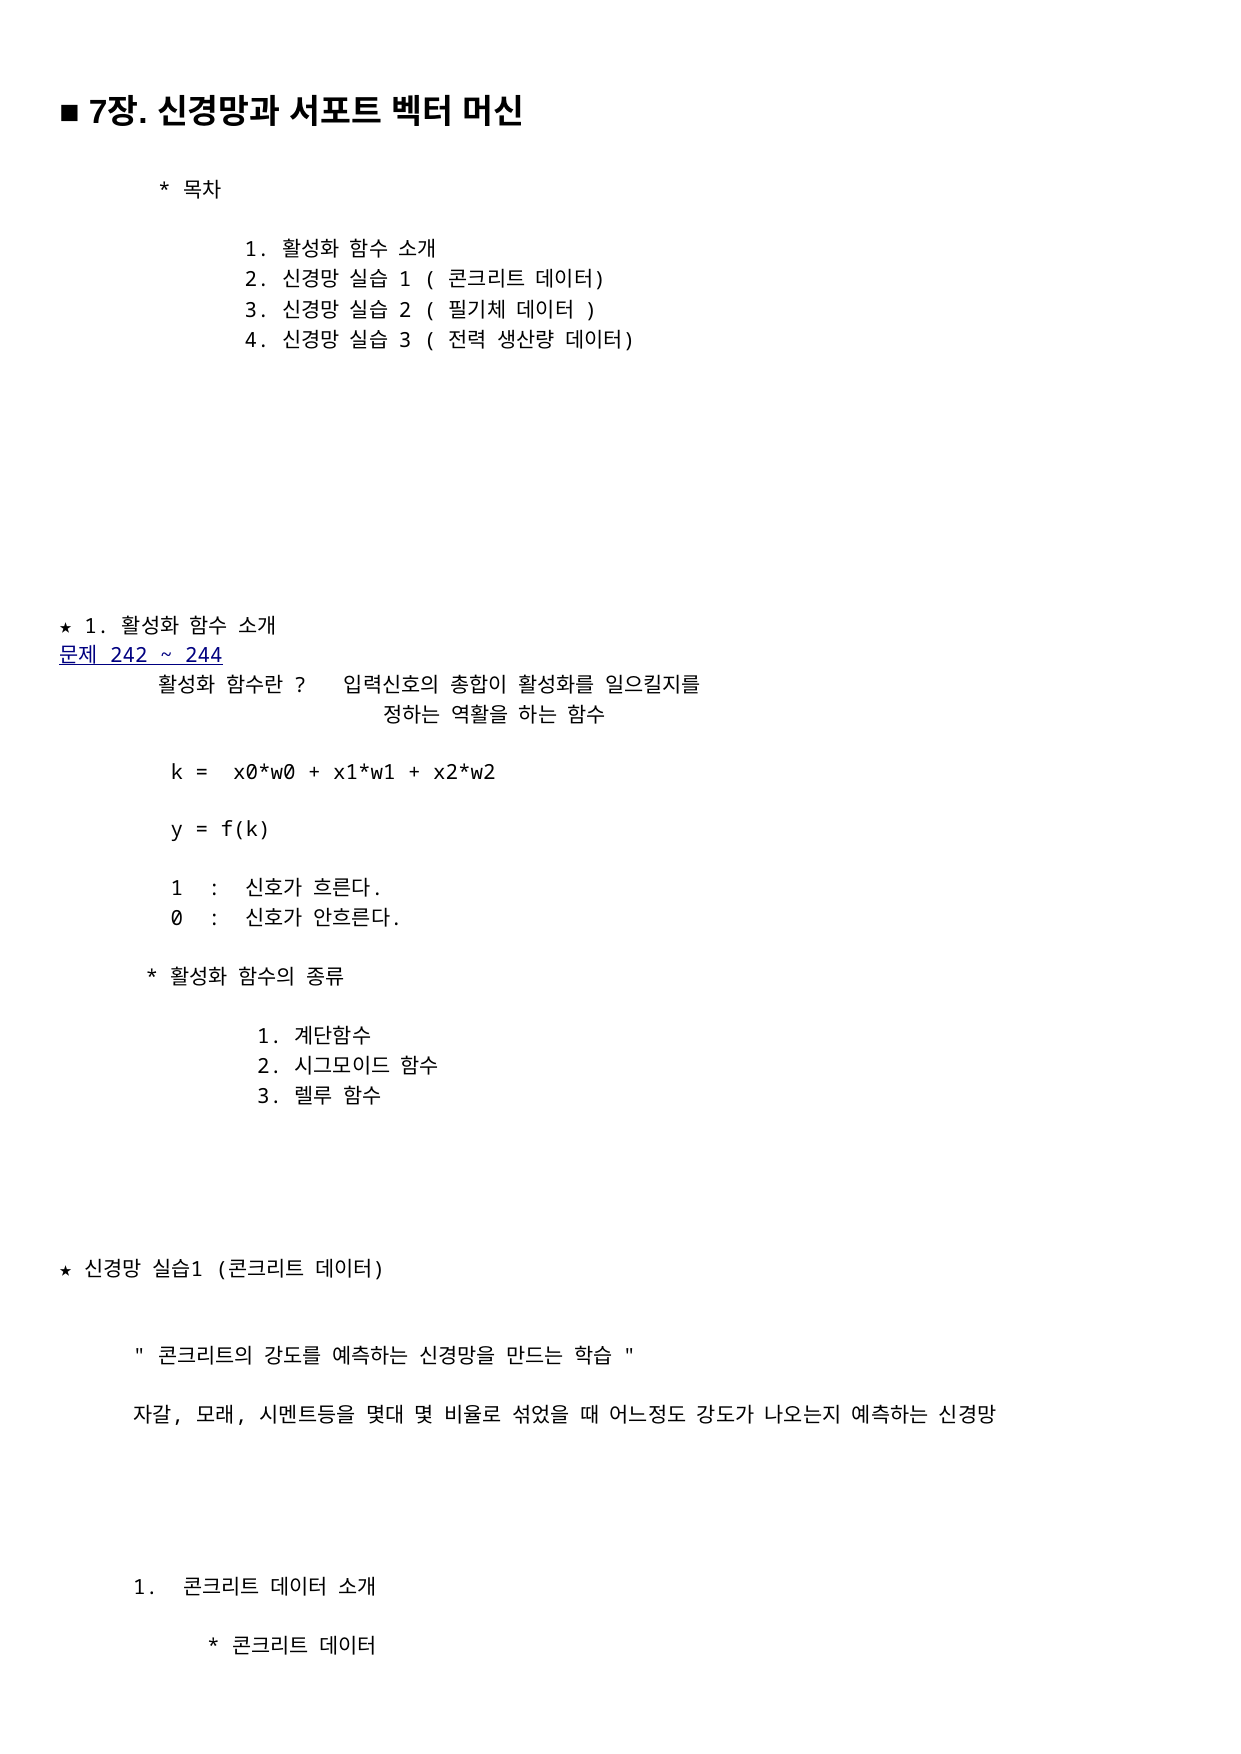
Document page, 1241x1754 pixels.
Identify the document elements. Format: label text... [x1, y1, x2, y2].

text * 콘크리트 데이터 [59, 1629, 1181, 1659]
text 2. 신경망 실습 1 ( 콘크리트 데이터) [59, 263, 1181, 293]
subtitle ■ 7장. 신경망과 서포트 벡터 머신 [59, 84, 1181, 133]
text 4. 신경망 실습 3 ( 전력 생산량 데이터) [59, 323, 1181, 353]
text 문제 242 ~ 244 [59, 640, 1181, 668]
text 활성화 함수란 ? 입력신호의 총합이 활성화를 일으킬지를 [59, 668, 1181, 698]
text k = x0*w0 + x1*w1 + x2*w2 [59, 757, 1181, 786]
text 1. 콘크리트 데이터 소개 [59, 1570, 1181, 1601]
text ★ 1. 활성화 함수 소개 [59, 609, 1181, 640]
text 1. 계단함수 [59, 1019, 1181, 1049]
text y = f(k) [59, 814, 1181, 843]
text 1 : 신호가 흐른다. [59, 871, 1181, 901]
text 1. 활성화 함수 소개 [59, 232, 1181, 263]
text 3. 렐루 함수 [59, 1079, 1181, 1110]
text * 목차 [59, 173, 1181, 204]
text " 콘크리트의 강도를 예측하는 신경망을 만드는 학습 " [59, 1339, 1181, 1369]
text ★ 신경망 실습1 (콘크리트 데이터) [59, 1252, 1181, 1282]
text 자갈, 모래, 시멘트등을 몇대 몇 비율로 섞었을 때 어느정도 강도가 나오는지 예측하는 신경망 [59, 1398, 1181, 1428]
text 3. 신경망 실습 2 ( 필기체 데이터 ) [59, 293, 1181, 323]
text * 활성화 함수의 종류 [59, 960, 1181, 990]
text 2. 시그모이드 함수 [59, 1049, 1181, 1079]
text 0 : 신호가 안흐른다. [59, 901, 1181, 932]
text 정하는 역활을 하는 함수 [59, 698, 1181, 729]
